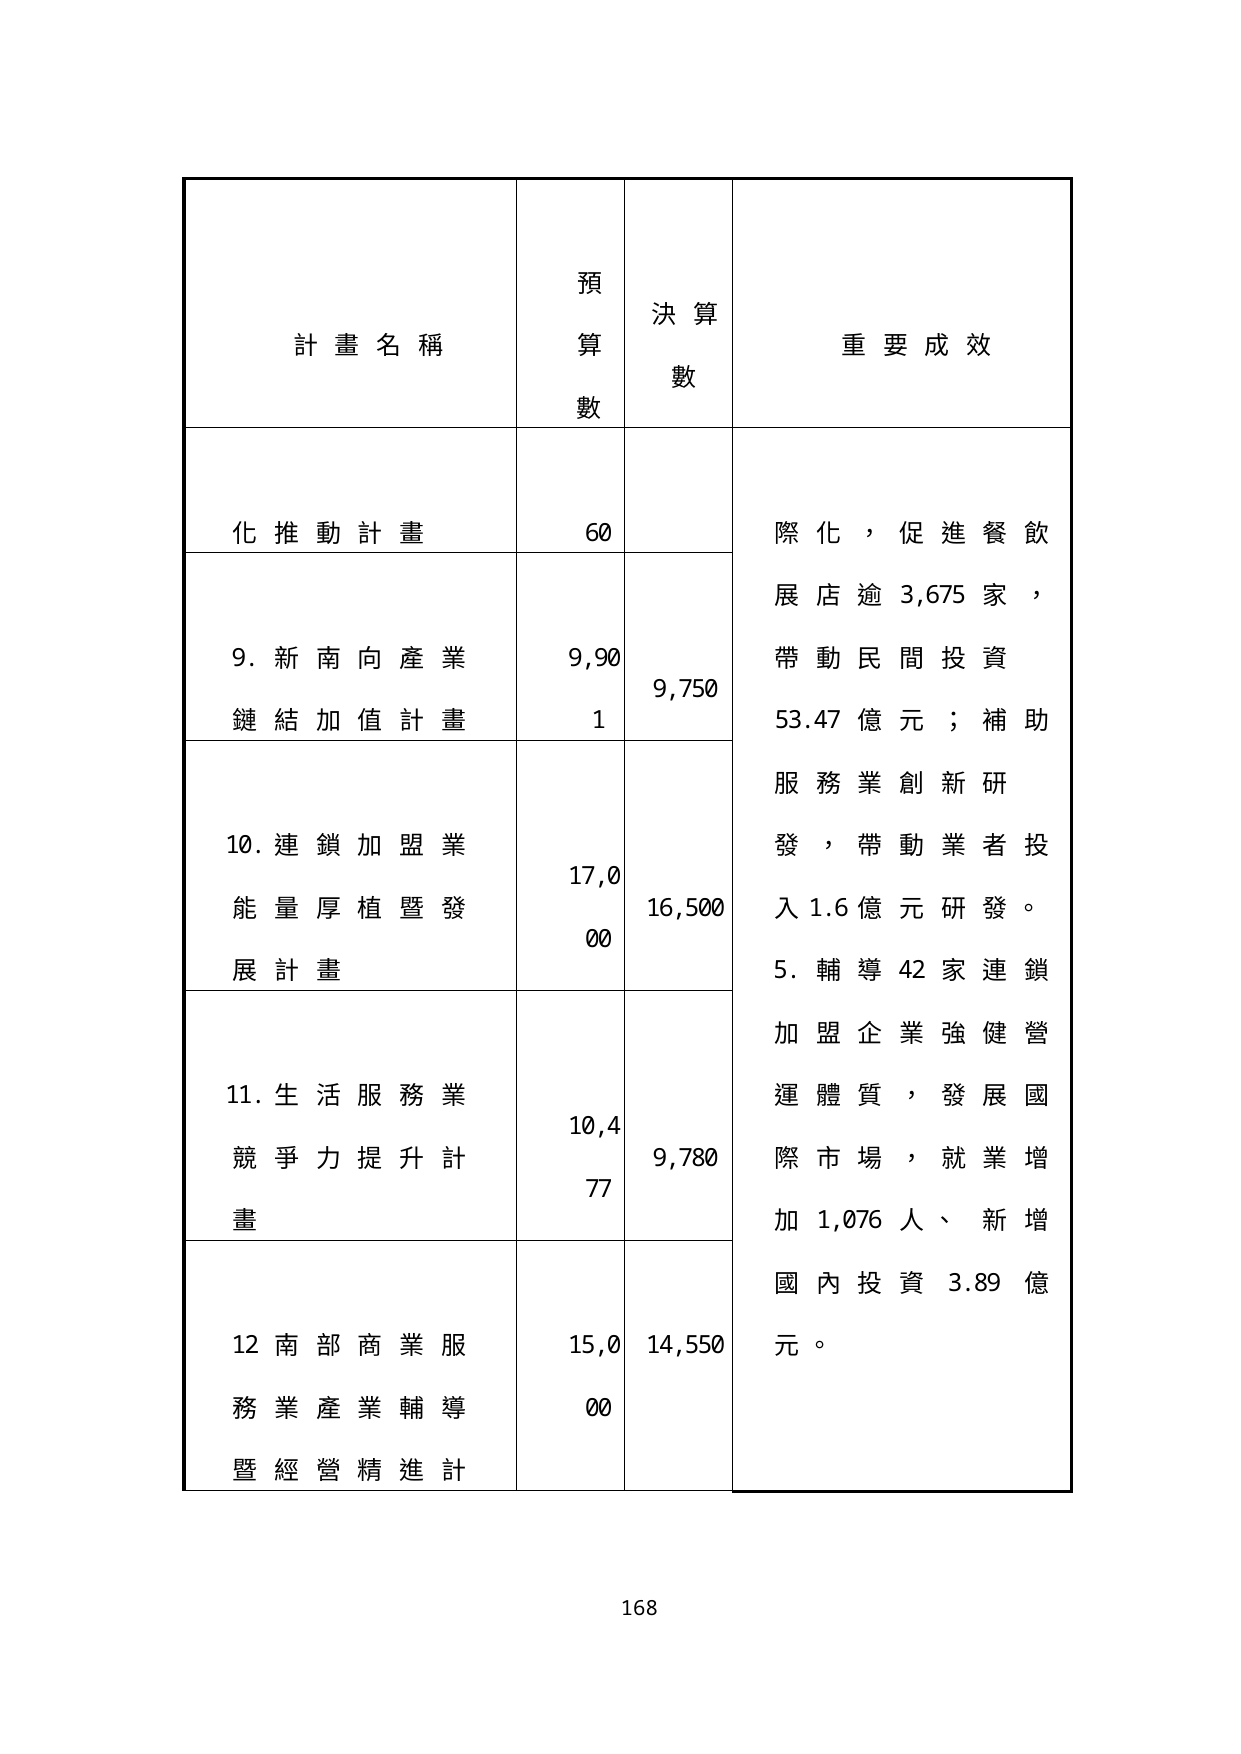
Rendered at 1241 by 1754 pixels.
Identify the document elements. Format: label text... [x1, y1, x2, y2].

table_cell 16,500 [625, 741, 732, 990]
table_cell 60 [517, 428, 624, 552]
table_cell 12南部商業服務業產業輔導暨經營精進計 [186, 1241, 516, 1490]
table_cell 11.生活服務業競爭力提升計畫 [186, 991, 516, 1240]
table_header 重要成效 [733, 180, 1070, 427]
table_header 決算數 [625, 180, 732, 427]
table_cell 17,000 [517, 741, 624, 990]
table_cell 15,000 [517, 1241, 624, 1490]
table_cell 10.連鎖加盟業能量厚植暨發展計畫 [186, 741, 516, 990]
table_cell 9,780 [625, 991, 732, 1240]
table_cell [625, 428, 732, 552]
table_cell 際化，促進餐飲展店逾3,675家，帶動民間投資53.47億元；補助服務業創新研發，帶動業者投入1.6億元研發。 5.輔導42家連鎖加盟企業強健營運體質，發展國際市場，就業增加1,076人、新增國內投資3.89億元。 [733, 428, 1070, 1490]
table_cell 14,550 [625, 1241, 732, 1490]
table_cell 9,901 [517, 553, 624, 740]
table_header 計畫名稱 [186, 180, 516, 427]
table_header 預算數 [517, 180, 624, 427]
table_cell 9,750 [625, 553, 732, 740]
table_cell 化推動計畫 [186, 428, 516, 552]
table_cell 10,477 [517, 991, 624, 1240]
table_cell 9.新南向產業鏈結加值計畫 [186, 553, 516, 740]
